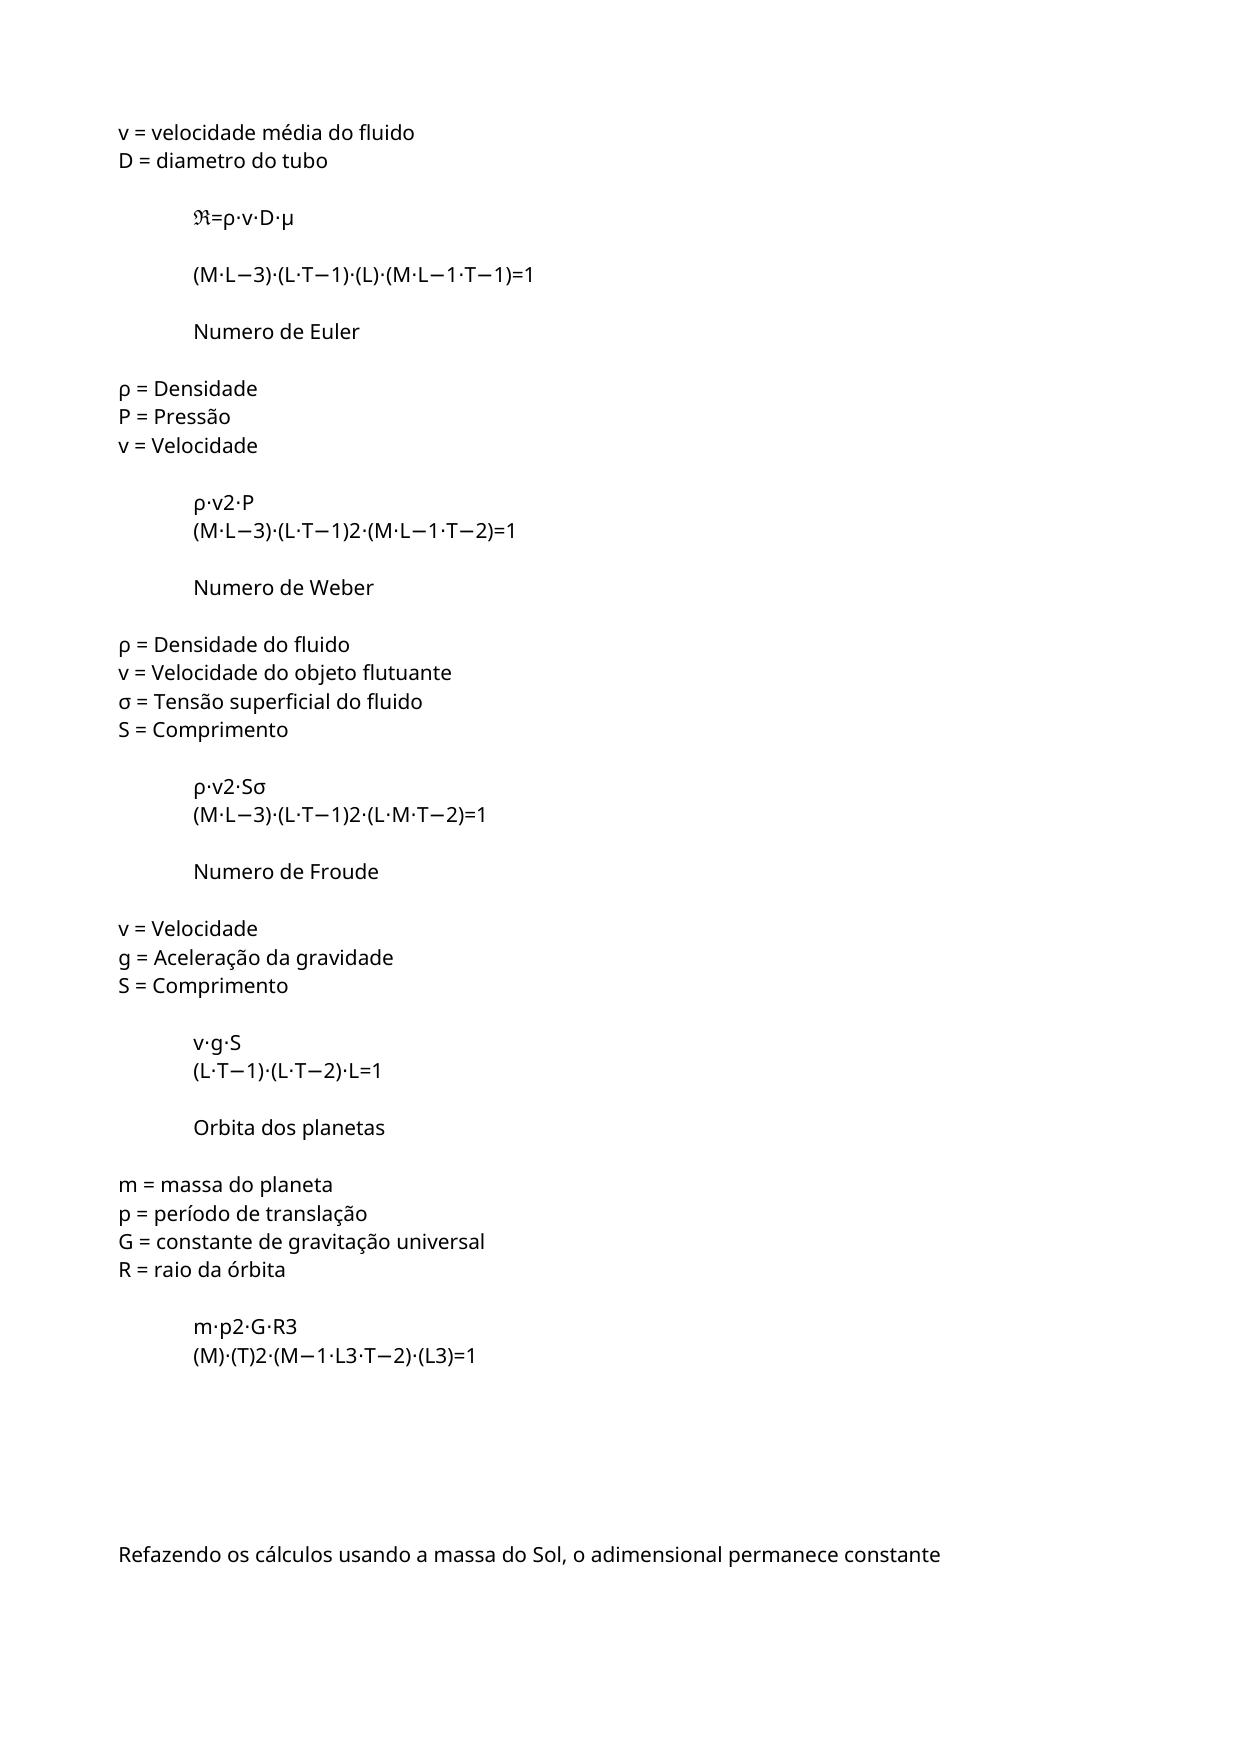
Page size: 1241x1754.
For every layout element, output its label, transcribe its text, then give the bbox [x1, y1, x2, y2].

text Numero de Weber [118, 573, 1122, 602]
text ℜ=ρ⋅v⋅D⋅μ [118, 203, 1122, 232]
text ρ⋅v2⋅P [118, 488, 1122, 516]
text (L⋅T−1)⋅(L⋅T−2)⋅L=1 [118, 1057, 1122, 1085]
text ρ = Densidade do fluido [118, 630, 1122, 658]
text ρ = Densidade [118, 374, 1122, 402]
text σ = Tensão superficial do fluido [118, 687, 1122, 715]
text m = massa do planeta [118, 1170, 1122, 1199]
text (M)⋅(T)2⋅(M−1⋅L3⋅T−2)⋅(L3)=1 [118, 1341, 1122, 1369]
text v = Velocidade [118, 914, 1122, 943]
text P = Pressão [118, 402, 1122, 431]
text R = raio da órbita [118, 1256, 1122, 1284]
text Refazendo os cálculos usando a massa do Sol, o adimensional permanece constante [118, 1540, 1122, 1568]
text g = Aceleração da gravidade [118, 943, 1122, 971]
text S = Comprimento [118, 715, 1122, 744]
text S = Comprimento [118, 971, 1122, 1000]
text v = Velocidade do objeto flutuante [118, 658, 1122, 687]
text Numero de Froude [118, 857, 1122, 886]
text ρ⋅v2⋅Sσ [118, 772, 1122, 801]
text v = velocidade média do fluido [118, 118, 1122, 147]
text (M⋅L−3)⋅(L⋅T−1)⋅(L)⋅(M⋅L−1⋅T−1)=1 [118, 260, 1122, 289]
text Orbita dos planetas [118, 1113, 1122, 1142]
text (M⋅L−3)⋅(L⋅T−1)2⋅(L⋅M⋅T−2)=1 [118, 801, 1122, 829]
text D = diametro do tubo [118, 147, 1122, 175]
text v = Velocidade [118, 431, 1122, 459]
text m⋅p2⋅G⋅R3 [118, 1312, 1122, 1341]
text Numero de Euler [118, 317, 1122, 346]
text G = constante de gravitação universal [118, 1227, 1122, 1256]
text p = período de translação [118, 1199, 1122, 1227]
text (M⋅L−3)⋅(L⋅T−1)2⋅(M⋅L−1⋅T−2)=1 [118, 516, 1122, 545]
text v⋅g⋅S [118, 1028, 1122, 1057]
